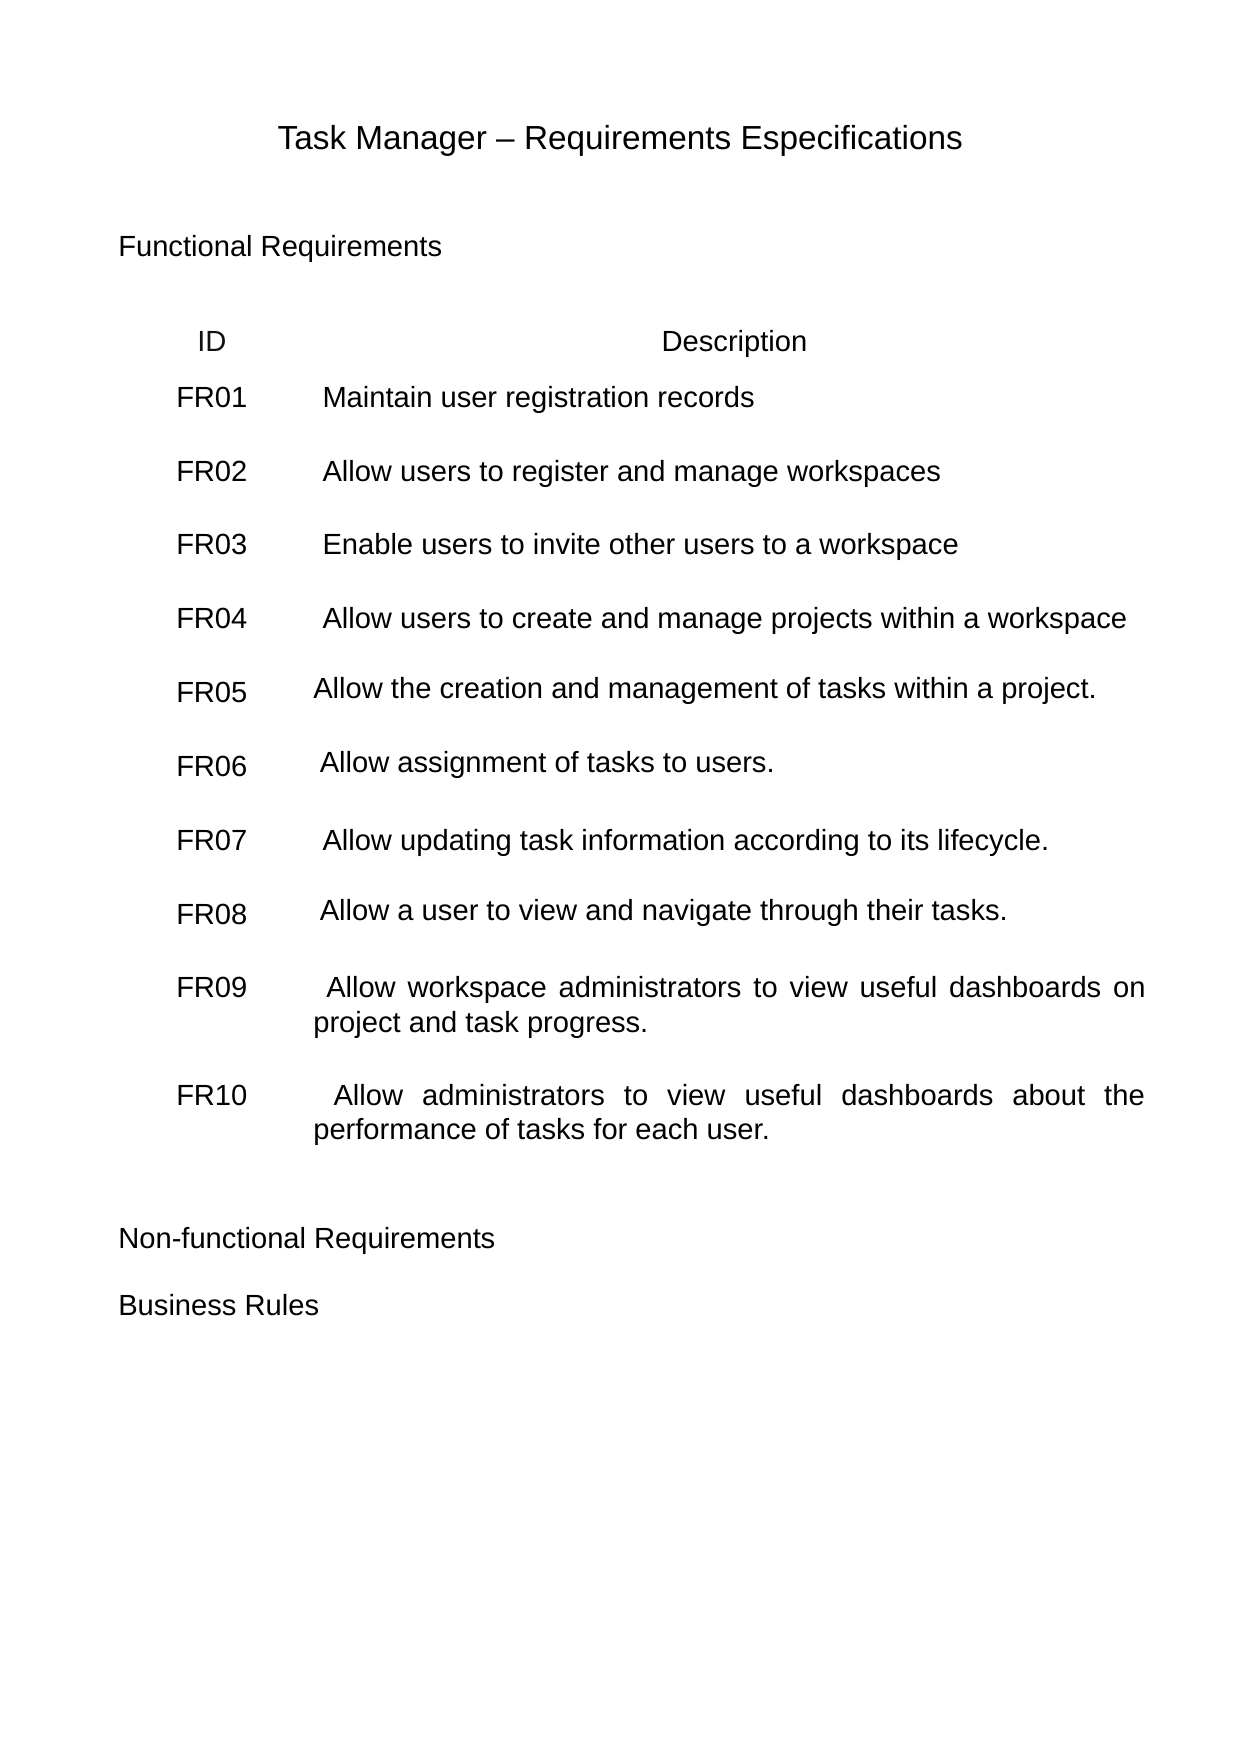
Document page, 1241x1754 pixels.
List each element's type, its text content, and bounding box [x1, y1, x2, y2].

table_cell Maintain user registration records [295, 358, 1164, 432]
table_cell FR02 [119, 432, 295, 506]
table_cell FR01 [119, 358, 295, 432]
table_cell FR06 [119, 727, 295, 801]
table_cell FR04 [119, 580, 295, 653]
text Task Manager – Requirements Especifications [118, 118, 1122, 157]
table_cell FR10 [119, 1056, 295, 1164]
table_cell FR09 [119, 949, 295, 1056]
text Non-functional Requirements [118, 1221, 1122, 1255]
table_cell FR08 [119, 875, 295, 949]
table_cell Allow assignment of tasks to users. [295, 727, 1164, 801]
text Business Rules [118, 1288, 1122, 1322]
table_cell Allow the creation and management of tasks within a project. [295, 654, 1164, 727]
table_cell Allow users to create and manage projects within a workspace [295, 580, 1164, 653]
table_cell FR03 [119, 506, 295, 579]
table_cell FR05 [119, 654, 295, 727]
table_cell Enable users to invite other users to a workspace [295, 506, 1164, 579]
table_cell Allow users to register and manage workspaces [295, 432, 1164, 506]
text Functional Requirements [118, 195, 1122, 262]
table_header Description [295, 320, 1164, 358]
table_header ID [119, 320, 295, 358]
table_cell FR07 [119, 801, 295, 875]
table_cell Allow a user to view and navigate through their tasks. [295, 875, 1164, 949]
table_cell Allow workspace administrators to view useful dashboards on project and task progress. [295, 949, 1164, 1056]
table_cell Allow updating task information according to its lifecycle. [295, 801, 1164, 875]
table_cell Allow administrators to view useful dashboards about the performance of tasks for each user. [295, 1056, 1164, 1164]
